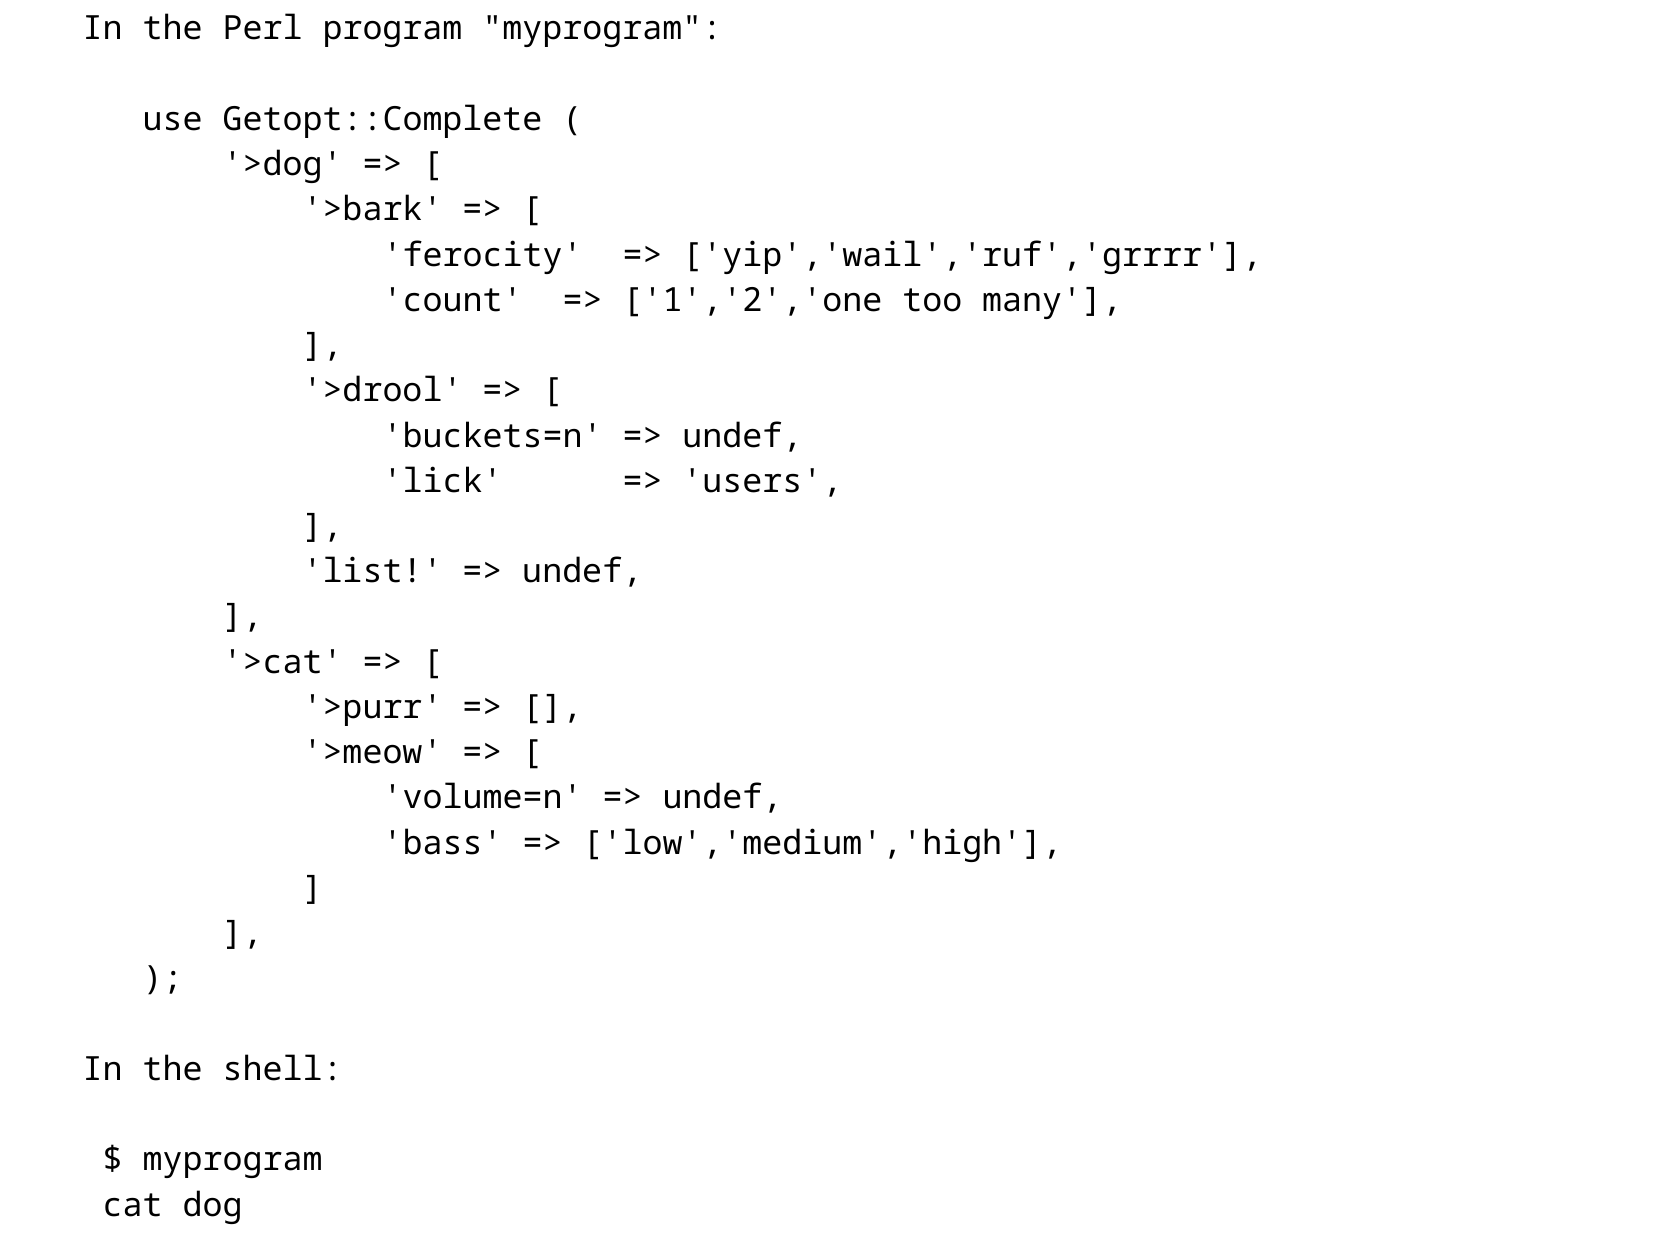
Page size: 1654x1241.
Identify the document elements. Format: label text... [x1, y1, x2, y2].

subtitle In the Perl program "myprogram": use Getopt::Complete ( '>dog' => [ '>bark' => [ 'ferocity' => ['yip','wail','ruf','grrrr'], 'count' => ['1','2','one too many'], ], '>drool' => [ 'buckets=n' => undef, 'lick' => 'users', ], 'list!' => undef, ], '>cat' => [ '>purr' => [], '>meow' => [ 'volume=n' => undef, 'bass' => ['low','medium','high'], ] ], ); In the shell: $ myprogram cat dog [82, 4, 1571, 1064]
